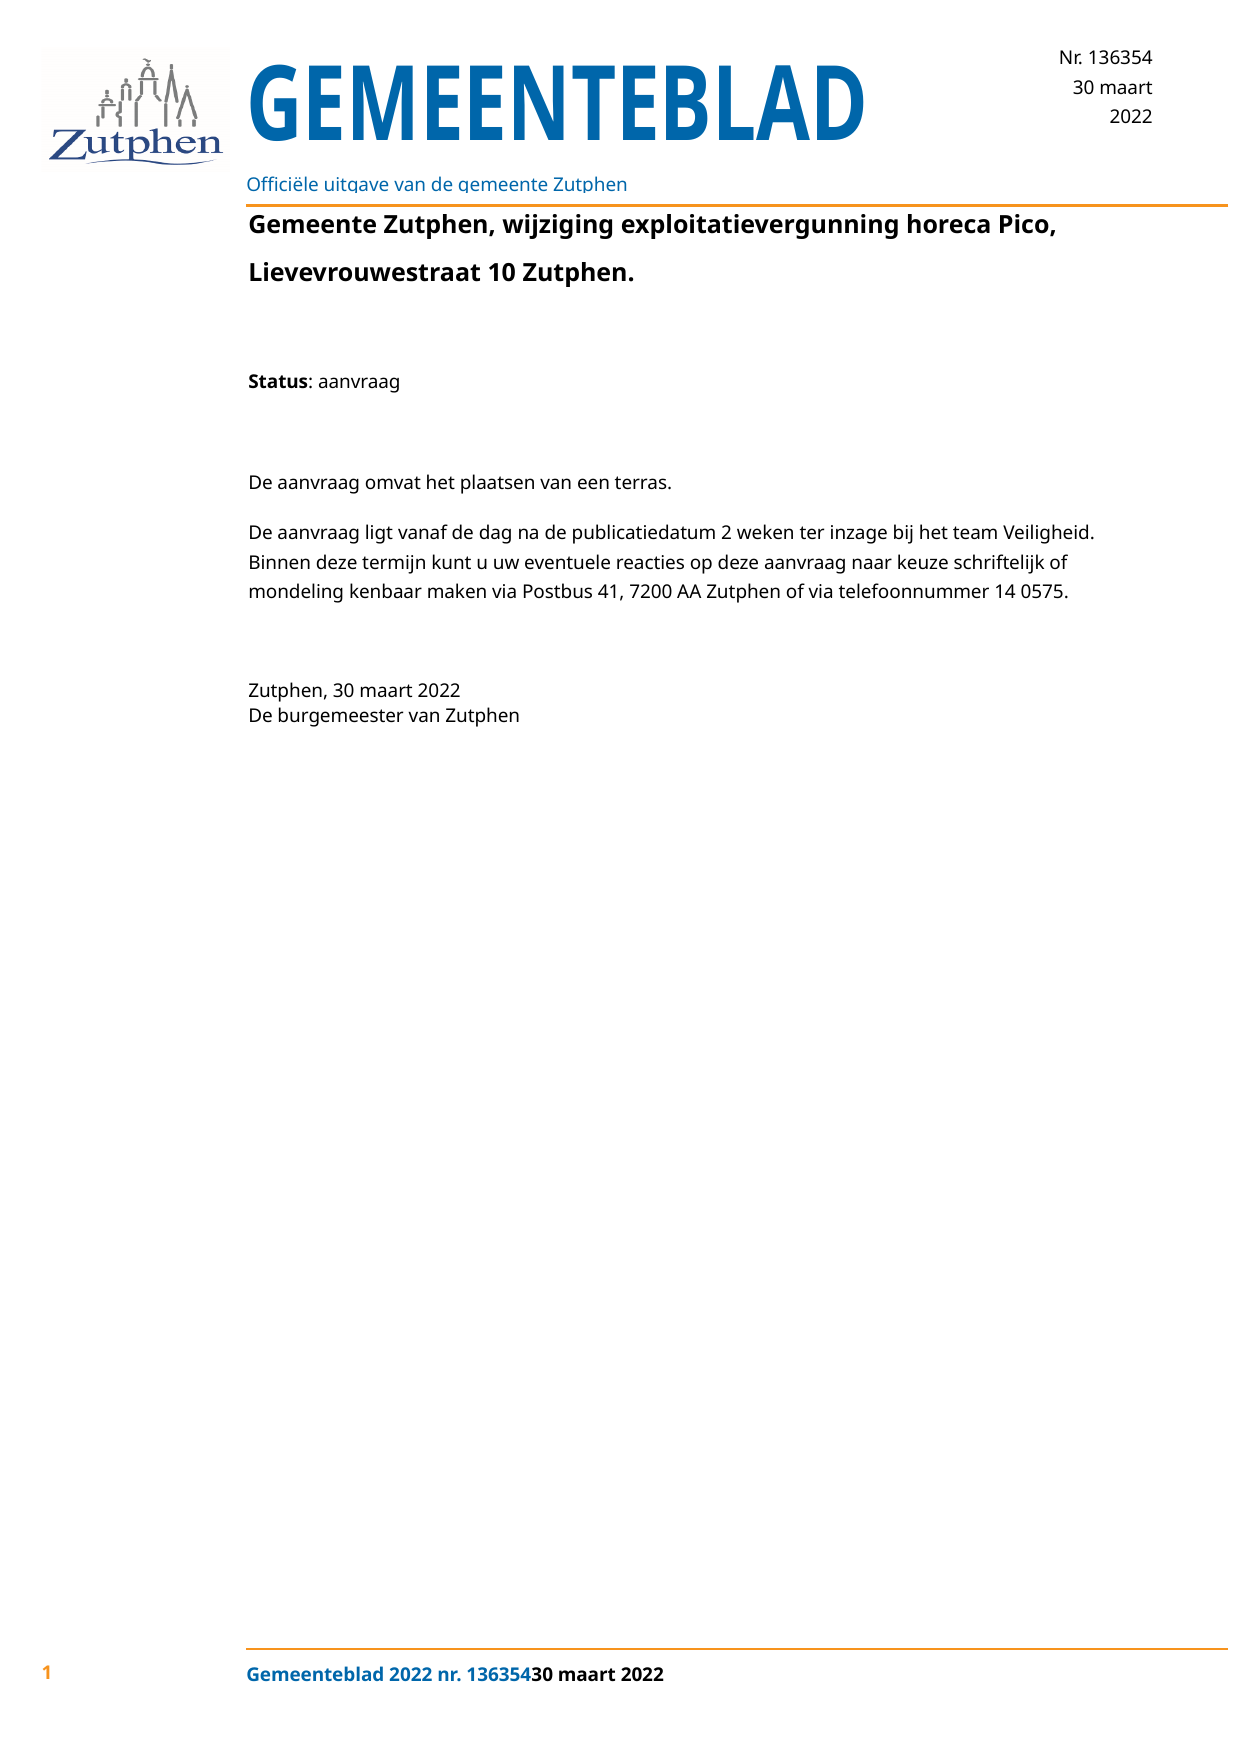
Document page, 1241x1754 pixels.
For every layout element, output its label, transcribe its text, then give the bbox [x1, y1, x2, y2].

text Status: aanvraag [248, 368, 1152, 394]
text De aanvraag omvat het plaatsen van een terras. [248, 469, 1152, 495]
picture [41, 47, 231, 172]
text Zutphen, 30 maart 2022 [248, 677, 1152, 703]
text De aanvraag ligt vanaf de dag na de publicatiedatum 2 weken ter inzage bij het team Veiligheid. Binnen deze termijn kunt u uw eventuele reacties op deze aanvraag naar keuze schriftelijk of mondeling kenbaar maken via Postbus 41, 7200 AA Zutphen of via telefoonnummer 14 0575. [248, 519, 1152, 604]
text De burgemeester van Zutphen [248, 703, 1152, 728]
text Gemeente Zutphen, wijziging exploitatievergunning horeca Pico, Lievevrouwestraat 10 Zutphen. [248, 207, 1152, 288]
